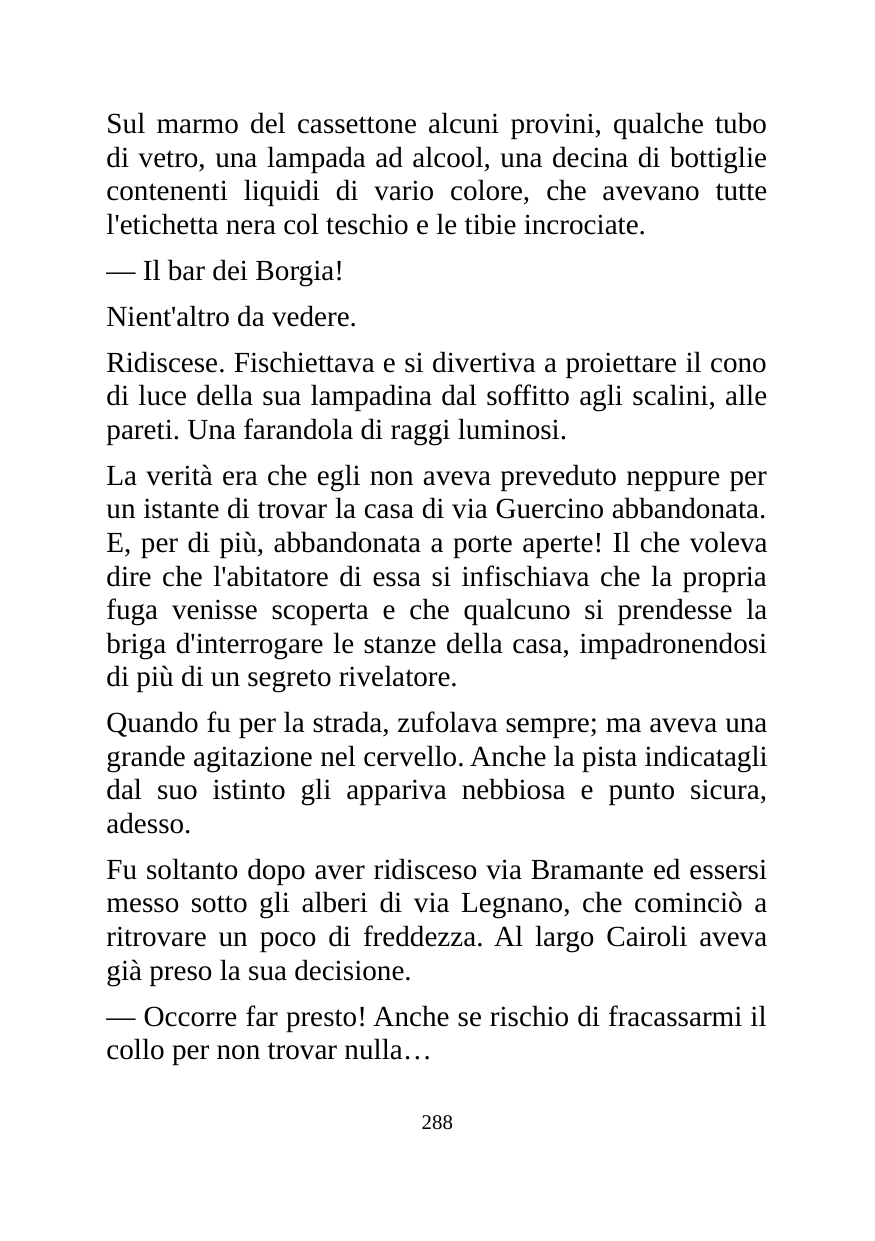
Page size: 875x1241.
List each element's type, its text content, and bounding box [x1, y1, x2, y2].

text Sul marmo del cassettone alcuni provini, qualche tubo di vetro, una lampada ad alcool, una decina di bottiglie contenenti liquidi di vario colore, che avevano tutte l'etichetta nera col teschio e le tibie incrociate. [106, 106, 768, 240]
text Nient'altro da vedere. [106, 299, 768, 332]
text Fu soltanto dopo aver ridisceso via Bramante ed essersi messo sotto gli alberi di via Legnano, che cominciò a ritrovare un poco di freddezza. Al largo Cairoli aveva già preso la sua decisione. [106, 852, 768, 986]
text — Il bar dei Borgia! [106, 253, 768, 286]
text Ridiscese. Fischiettava e si divertiva a proiettare il cono di luce della sua lampadina dal soffitto agli scalini, alle pareti. Una farandola di raggi luminosi. [106, 345, 768, 446]
text Quando fu per la strada, zufolava sempre; ma aveva una grande agitazione nel cervello. Anche la pista indicatagli dal suo istinto gli appariva nebbiosa e punto sicura, adesso. [106, 705, 768, 839]
text La verità era che egli non aveva preveduto neppure per un istante di trovar la casa di via Guercino abbandonata. E, per di più, abbandonata a porte aperte! Il che voleva dire che l'abitatore di essa si infischiava che la propria fuga venisse scoperta e che qualcuno si prendesse la briga d'interrogare le stanze della casa, impadronendosi di più di un segreto rivelatore. [106, 458, 768, 693]
text — Occorre far presto! Anche se rischio di fracassarmi il collo per non trovar nulla… [106, 999, 768, 1066]
